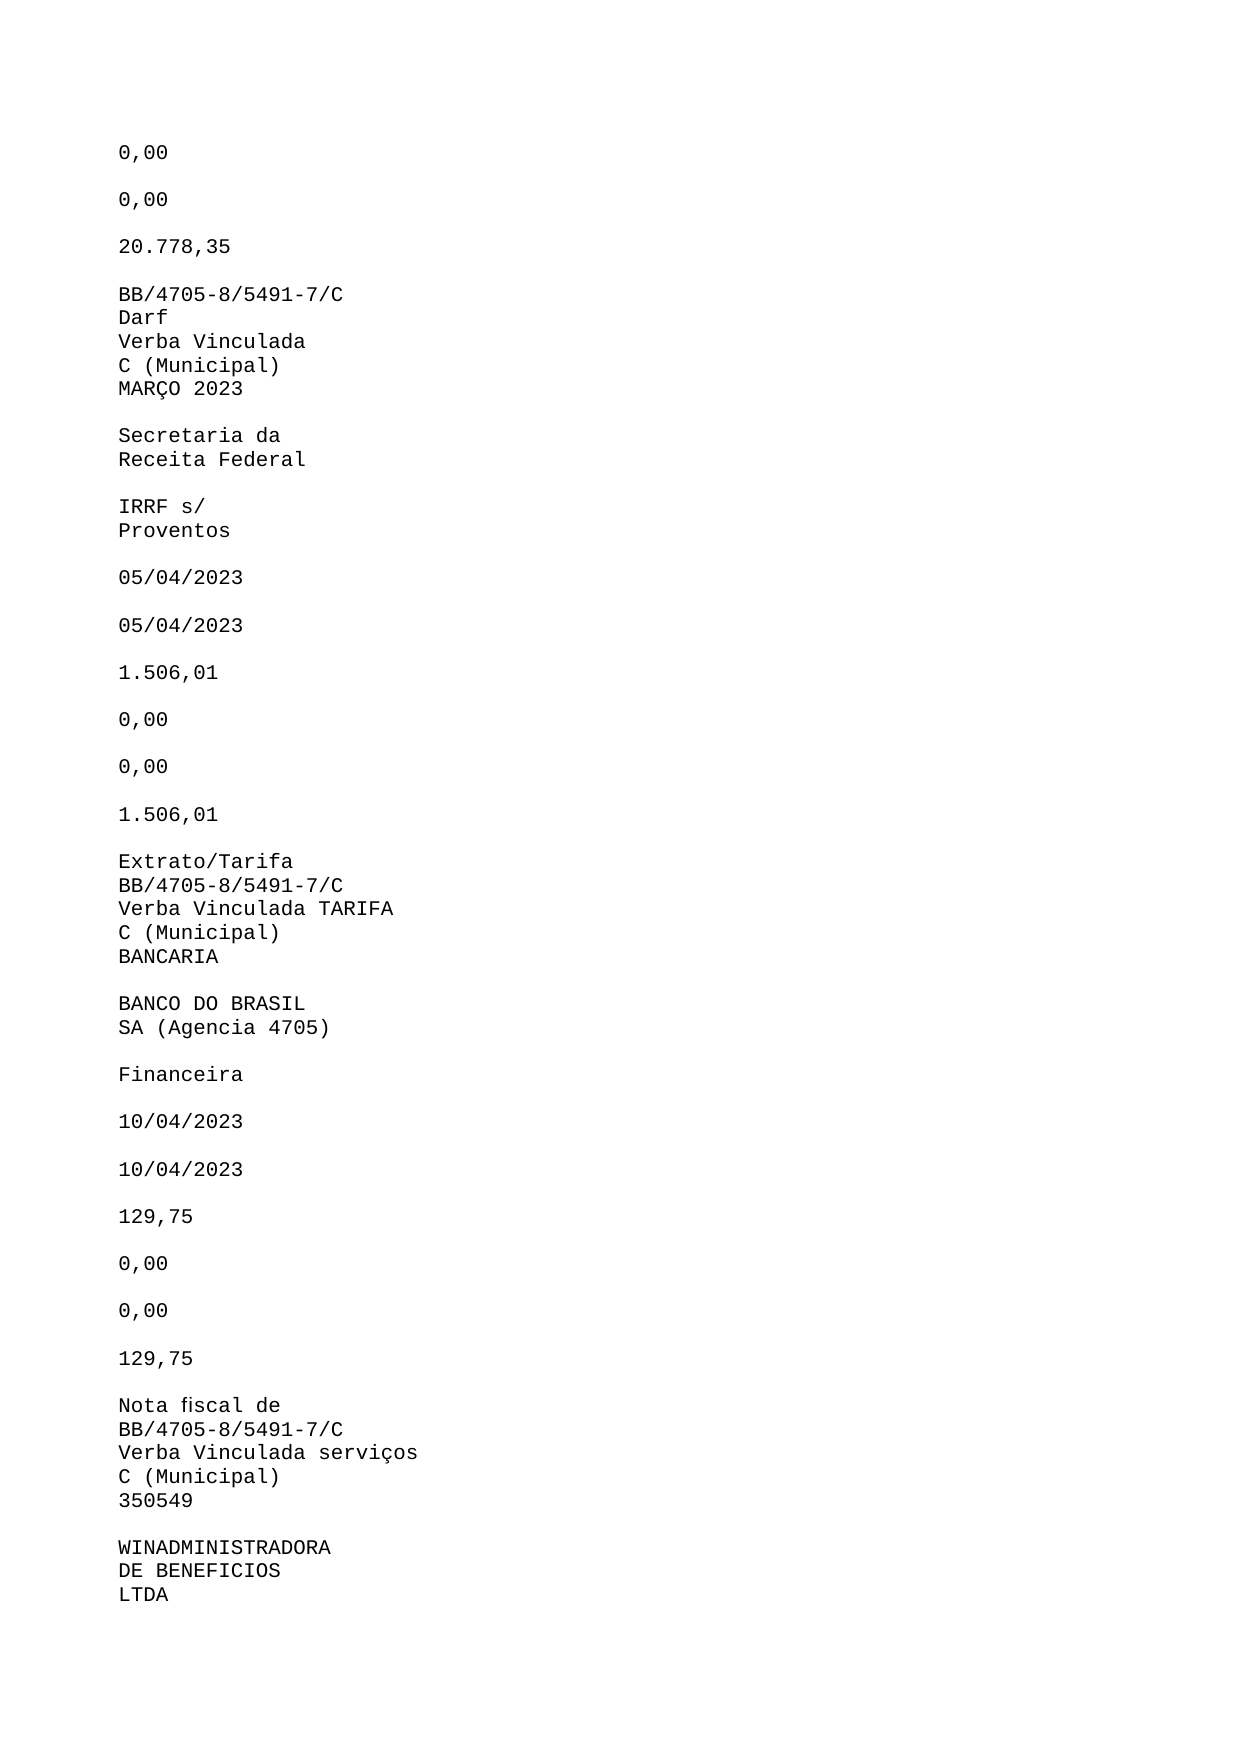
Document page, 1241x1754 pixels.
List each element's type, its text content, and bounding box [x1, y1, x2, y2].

text 0,00 [118, 709, 1122, 733]
text MARÇO 2023 [118, 378, 1122, 402]
text Extrato/Tarifa [118, 851, 1122, 875]
text LTDA [118, 1584, 1122, 1608]
text Proventos [118, 520, 1122, 544]
text Darf [118, 307, 1122, 331]
text 0,00 [118, 1253, 1122, 1277]
text BANCO DO BRASIL [118, 993, 1122, 1017]
text C (Municipal) [118, 354, 1122, 378]
text Receita Federal [118, 449, 1122, 473]
text 1.506,01 [118, 804, 1122, 827]
text 10/04/2023 [118, 1158, 1122, 1182]
text Verba Vinculada [118, 331, 1122, 354]
text WINADMINISTRADORA [118, 1537, 1122, 1561]
text BB/4705-8/5491-7/C [118, 1419, 1122, 1442]
text BANCARIA [118, 946, 1122, 969]
text 05/04/2023 [118, 567, 1122, 591]
text C (Municipal) [118, 1466, 1122, 1489]
text SA (Agencia 4705) [118, 1017, 1122, 1040]
text 0,00 [118, 757, 1122, 780]
text 0,00 [118, 189, 1122, 213]
text Verba Vinculada serviços [118, 1442, 1122, 1466]
text Nota ﬁscal de [118, 1395, 1122, 1419]
text IRRF s/ [118, 496, 1122, 520]
text Financeira [118, 1064, 1122, 1088]
text 1.506,01 [118, 662, 1122, 686]
text DE BENEFICIOS [118, 1561, 1122, 1584]
text 20.778,35 [118, 236, 1122, 260]
text 129,75 [118, 1348, 1122, 1371]
text 350549 [118, 1489, 1122, 1513]
text BB/4705-8/5491-7/C [118, 284, 1122, 307]
text Secretaria da [118, 426, 1122, 449]
text C (Municipal) [118, 922, 1122, 946]
text 10/04/2023 [118, 1111, 1122, 1135]
text 0,00 [118, 142, 1122, 165]
text 05/04/2023 [118, 615, 1122, 638]
text BB/4705-8/5491-7/C [118, 875, 1122, 898]
text 0,00 [118, 1300, 1122, 1324]
text Verba Vinculada TARIFA [118, 898, 1122, 922]
text 129,75 [118, 1206, 1122, 1229]
